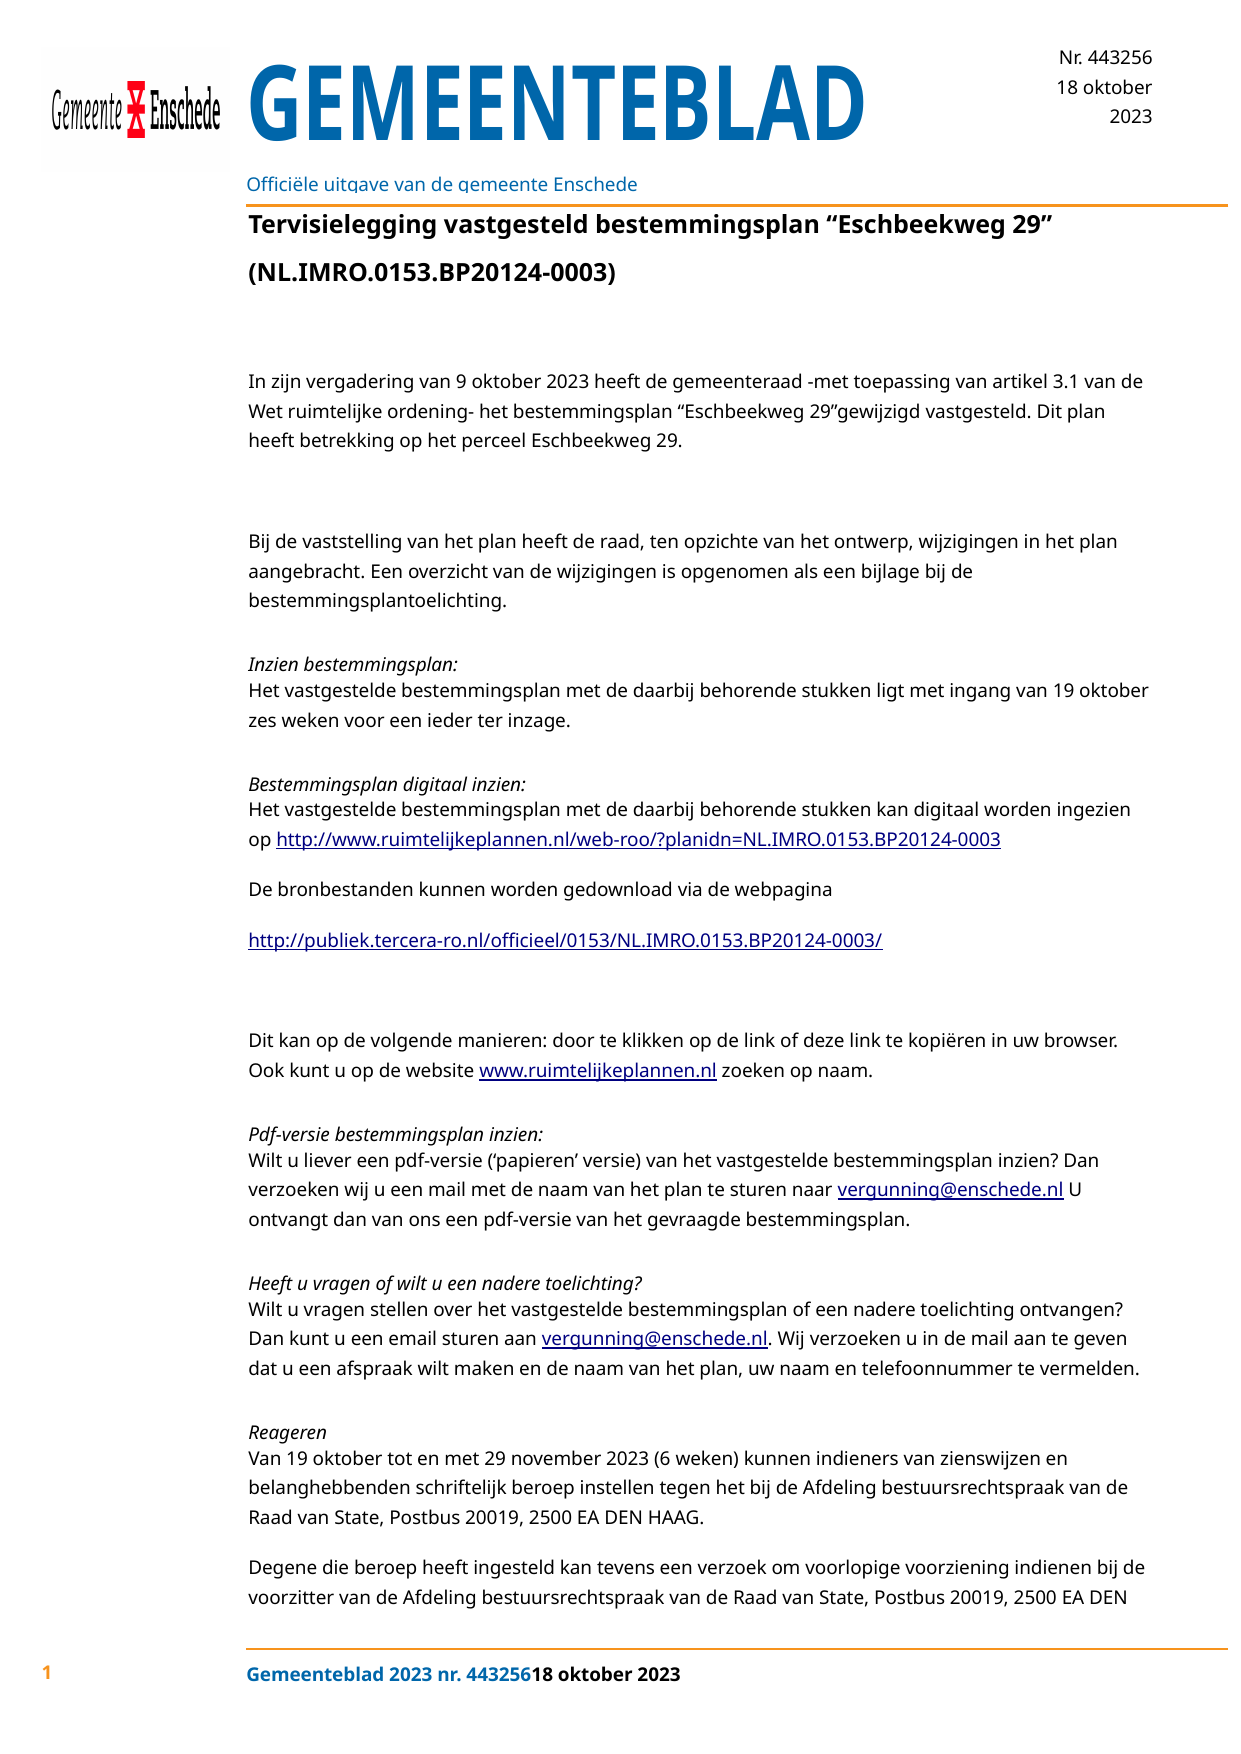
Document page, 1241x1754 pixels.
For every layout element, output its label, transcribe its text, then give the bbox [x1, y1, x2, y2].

text Pdf-versie bestemmingsplan inzien: [248, 1121, 1152, 1147]
text Van 19 oktober tot en met 29 november 2023 (6 weken) kunnen indieners van zienswijzen en belanghebbenden schriftelijk beroep instellen tegen het bij de Afdeling bestuursrechtspraak van de Raad van State, Postbus 20019, 2500 EA DEN HAAG. [248, 1445, 1152, 1529]
text Degene die beroep heeft ingesteld kan tevens een verzoek om voorlopige voorziening indienen bij de voorzitter van de Afdeling bestuursrechtspraak van de Raad van State, Postbus 20019, 2500 EA DEN [248, 1554, 1152, 1609]
text Wilt u vragen stellen over het vastgestelde bestemmingsplan of een nadere toelichting ontvangen? Dan kunt u een email sturen aan vergunning@enschede.nl. Wij verzoeken u in de mail aan te geven dat u een afspraak wilt maken en de naam van het plan, uw naam en telefoonnummer te vermelden. [248, 1296, 1152, 1381]
text Bestemmingsplan digitaal inzien: [248, 771, 1152, 796]
text Tervisielegging vastgesteld bestemmingsplan “Eschbeekweg 29” (NL.IMRO.0153.BP20124-0003) [248, 207, 1152, 288]
text Dit kan op de volgende manieren: door te klikken op de link of deze link te kopiëren in uw browser. Ook kunt u op de website www.ruimtelijkeplannen.nl zoeken op naam. [248, 1028, 1152, 1083]
text Het vastgestelde bestemmingsplan met de daarbij behorende stukken kan digitaal worden ingezien op http://www.ruimtelijkeplannen.nl/web-roo/?planidn=NL.IMRO.0153.BP20124-0003 [248, 796, 1152, 852]
text Reageren [248, 1419, 1152, 1445]
text Het vastgestelde bestemmingsplan met de daarbij behorende stukken ligt met ingang van 19 oktober zes weken voor een ieder ter inzage. [248, 677, 1152, 732]
text Inzien bestemmingsplan: [248, 651, 1152, 677]
text http://publiek.tercera-ro.nl/officieel/0153/NL.IMRO.0153.BP20124-0003/ [248, 927, 1152, 953]
text De bronbestanden kunnen worden gedownload via de webpagina [248, 876, 1152, 902]
text Heeft u vragen of wilt u een nadere toelichting? [248, 1270, 1152, 1296]
picture [41, 47, 231, 172]
text Bij de vaststelling van het plan heeft de raad, ten opzichte van het ontwerp, wijzigingen in het plan aangebracht. Een overzicht van de wijzigingen is opgenomen als een bijlage bij de bestemmingsplantoelichting. [248, 528, 1152, 613]
text Wilt u liever een pdf-versie (‘papieren’ versie) van het vastgestelde bestemmingsplan inzien? Dan verzoeken wij u een mail met de naam van het plan te sturen naar vergunning@enschede.nl U ontvangt dan van ons een pdf-versie van het gevraagde bestemmingsplan. [248, 1147, 1152, 1232]
text In zijn vergadering van 9 oktober 2023 heeft de gemeenteraad -met toepassing van artikel 3.1 van de Wet ruimtelijke ordening- het bestemmingsplan “Eschbeekweg 29”gewijzigd vastgesteld. Dit plan heeft betrekking op het perceel Eschbeekweg 29. [248, 368, 1152, 453]
